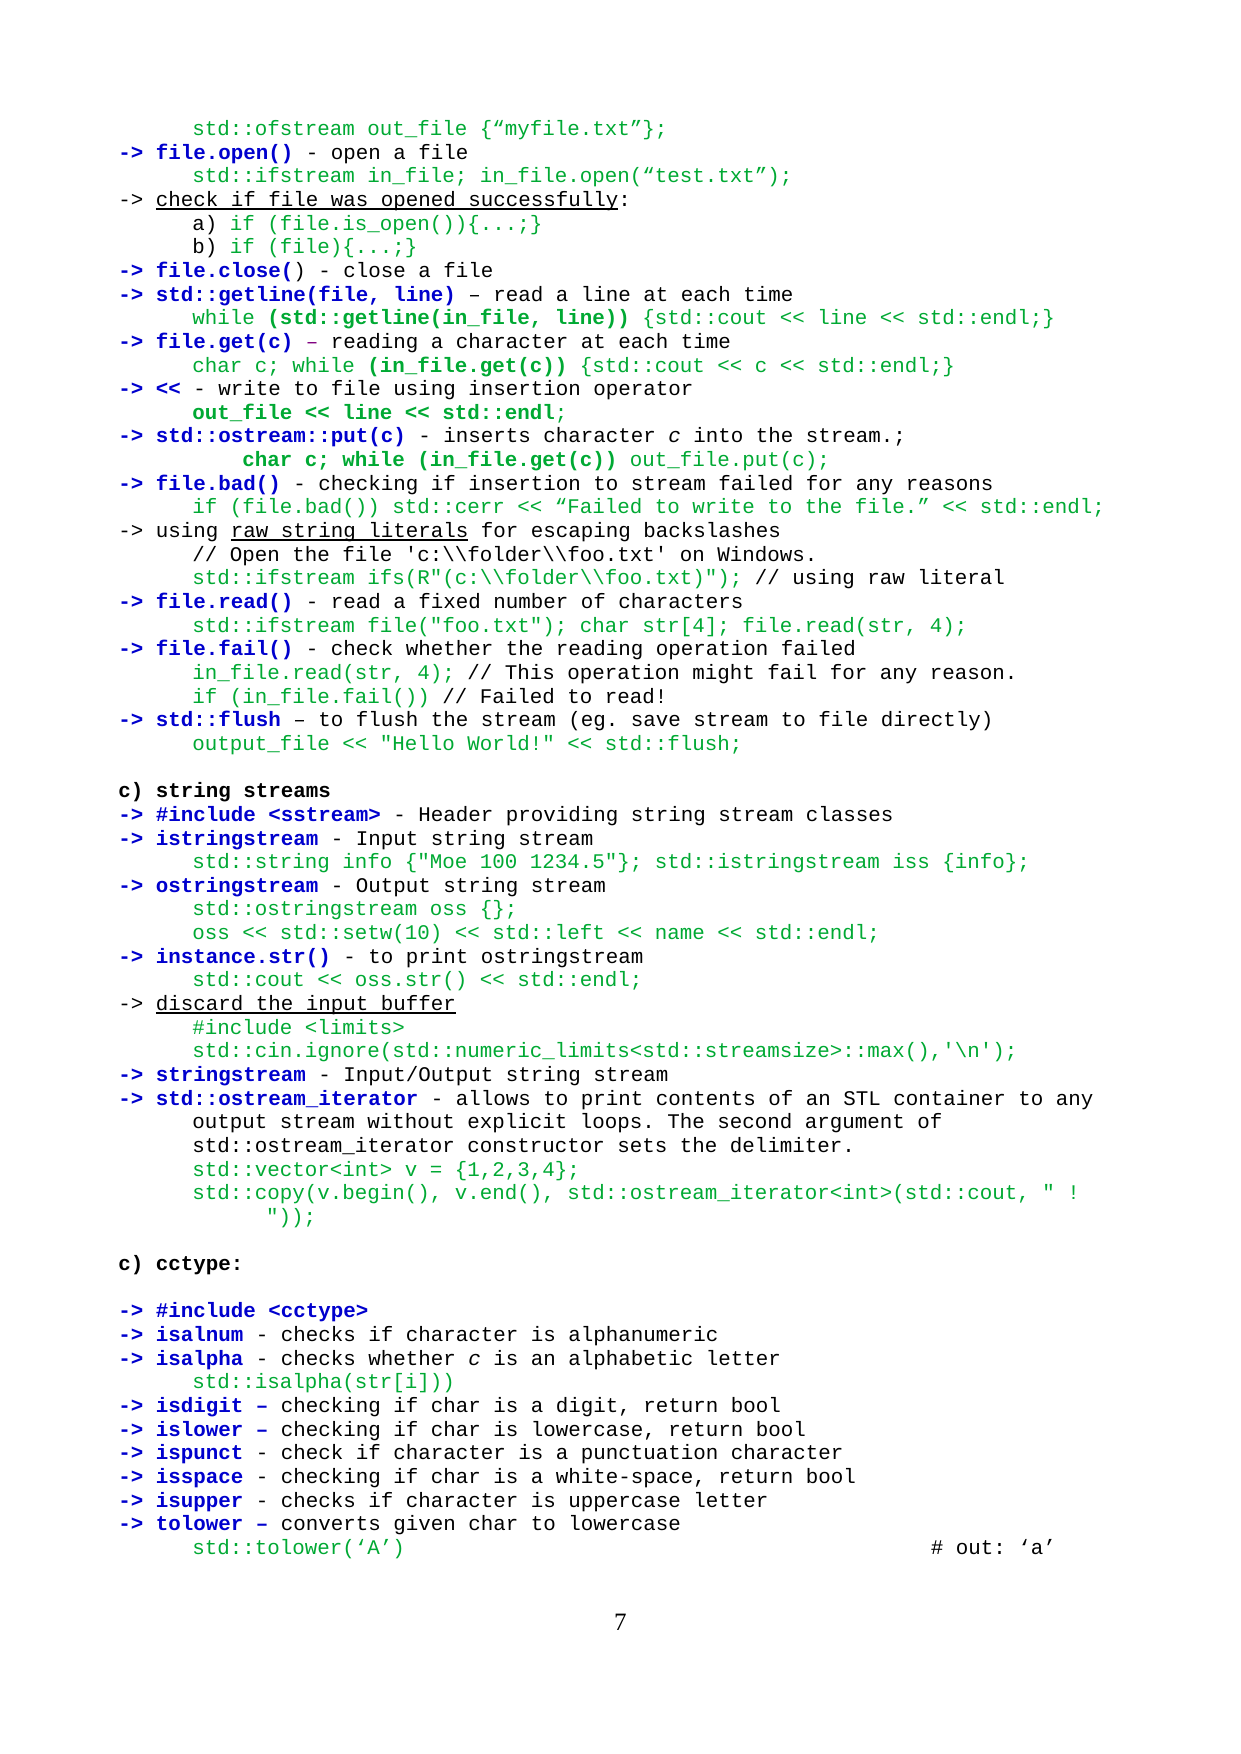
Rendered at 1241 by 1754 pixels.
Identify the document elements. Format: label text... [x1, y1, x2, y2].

text -> << - write to file using insertion operator [118, 378, 1122, 402]
text -> instance.str() - to print ostringstream [118, 946, 1122, 969]
text -> islower – checking if char is lowercase, return bool [118, 1419, 1122, 1442]
text char c; while (in_file.get(c)) {std::cout << c << std::endl;} [118, 354, 1122, 378]
text oss << std::setw(10) << std::left << name << std::endl; [118, 922, 1122, 946]
text c) cctype: [118, 1253, 1122, 1277]
text -> #include <cctype> [118, 1300, 1122, 1324]
text -> check if file was opened successfully: [118, 189, 1122, 213]
text -> file.bad() - checking if insertion to stream failed for any reasons [118, 473, 1122, 496]
text -> std::ostream_iterator - allows to print contents of an STL container to any output stream without explicit loops. The second argument of std::ostream_iterator constructor sets the delimiter. [118, 1088, 1122, 1158]
text std::ifstream file("foo.txt"); char str[4]; file.read(str, 4); [118, 615, 1122, 638]
text -> isalnum - checks if character is alphanumeric [118, 1324, 1122, 1348]
text c) string streams [118, 780, 1122, 804]
text std::ostringstream oss {}; [118, 898, 1122, 922]
text std::ifstream in_file; in_file.open(“test.txt”); [118, 165, 1122, 189]
text out_file << line << std::endl; [118, 402, 1122, 426]
text -> file.fail() - check whether the reading operation failed [118, 638, 1122, 662]
text -> file.open() - open a file [118, 142, 1122, 165]
text -> ostringstream - Output string stream [118, 875, 1122, 898]
text char c; while (in_file.get(c)) out_file.put(c); [118, 449, 1122, 473]
text -> using raw string literals for escaping backslashes [118, 520, 1122, 544]
text std::isalpha(str[i])) [118, 1371, 1122, 1395]
text -> discard the input buffer [118, 993, 1122, 1017]
text #include <limits> [118, 1017, 1122, 1040]
text -> #include <sstream> - Header providing string stream classes [118, 804, 1122, 827]
text if (in_file.fail()) // Failed to read! [118, 686, 1122, 709]
text a) if (file.is_open()){...;} [118, 213, 1122, 236]
text -> isspace - checking if char is a white-space, return bool [118, 1466, 1122, 1489]
text -> file.read() - read a fixed number of characters [118, 591, 1122, 615]
text std::cin.ignore(std::numeric_limits<std::streamsize>::max(),'\n'); [118, 1040, 1122, 1064]
text -> tolower – converts given char to lowercase [118, 1513, 1122, 1537]
text -> stringstream - Input/Output string stream [118, 1064, 1122, 1088]
text -> isalpha - checks whether c is an alphabetic letter [118, 1348, 1122, 1371]
text -> std::ostream::put(c) - inserts character c into the stream.; [118, 426, 1122, 449]
text std::ofstream out_file {“myfile.txt”}; [118, 118, 1122, 142]
text std::copy(v.begin(), v.end(), std::ostream_iterator<int>(std::cout, " ! ")); [118, 1182, 1122, 1229]
text -> file.close() - close a file [118, 260, 1122, 284]
text std::vector<int> v = {1,2,3,4}; [118, 1158, 1122, 1182]
text // Open the file 'c:\\folder\\foo.txt' on Windows. [118, 544, 1122, 567]
text std::string info {"Moe 100 1234.5"}; std::istringstream iss {info}; [118, 851, 1122, 875]
text if (file.bad()) std::cerr << “Failed to write to the file.” << std::endl; [118, 496, 1122, 520]
text -> file.get(c) – reading a character at each time [118, 331, 1122, 354]
text -> istringstream - Input string stream [118, 827, 1122, 851]
text -> std::flush – to flush the stream (eg. save stream to file directly) [118, 709, 1122, 733]
text -> isdigit – checking if char is a digit, return bool [118, 1395, 1122, 1419]
text in_file.read(str, 4); // This operation might fail for any reason. [118, 662, 1122, 686]
text -> std::getline(file, line) – read a line at each time [118, 284, 1122, 307]
text std::ifstream ifs(R"(c:\\folder\\foo.txt)"); // using raw literal [118, 567, 1122, 591]
text -> isupper - checks if character is uppercase letter [118, 1489, 1122, 1513]
text std::cout << oss.str() << std::endl; [118, 969, 1122, 993]
text std::tolower(‘A’) # out: ‘a’ [118, 1537, 1122, 1561]
text while (std::getline(in_file, line)) {std::cout << line << std::endl;} [118, 307, 1122, 331]
text output_file << "Hello World!" << std::flush; [118, 733, 1122, 757]
text b) if (file){...;} [118, 236, 1122, 260]
text -> ispunct - check if character is a punctuation character [118, 1442, 1122, 1466]
